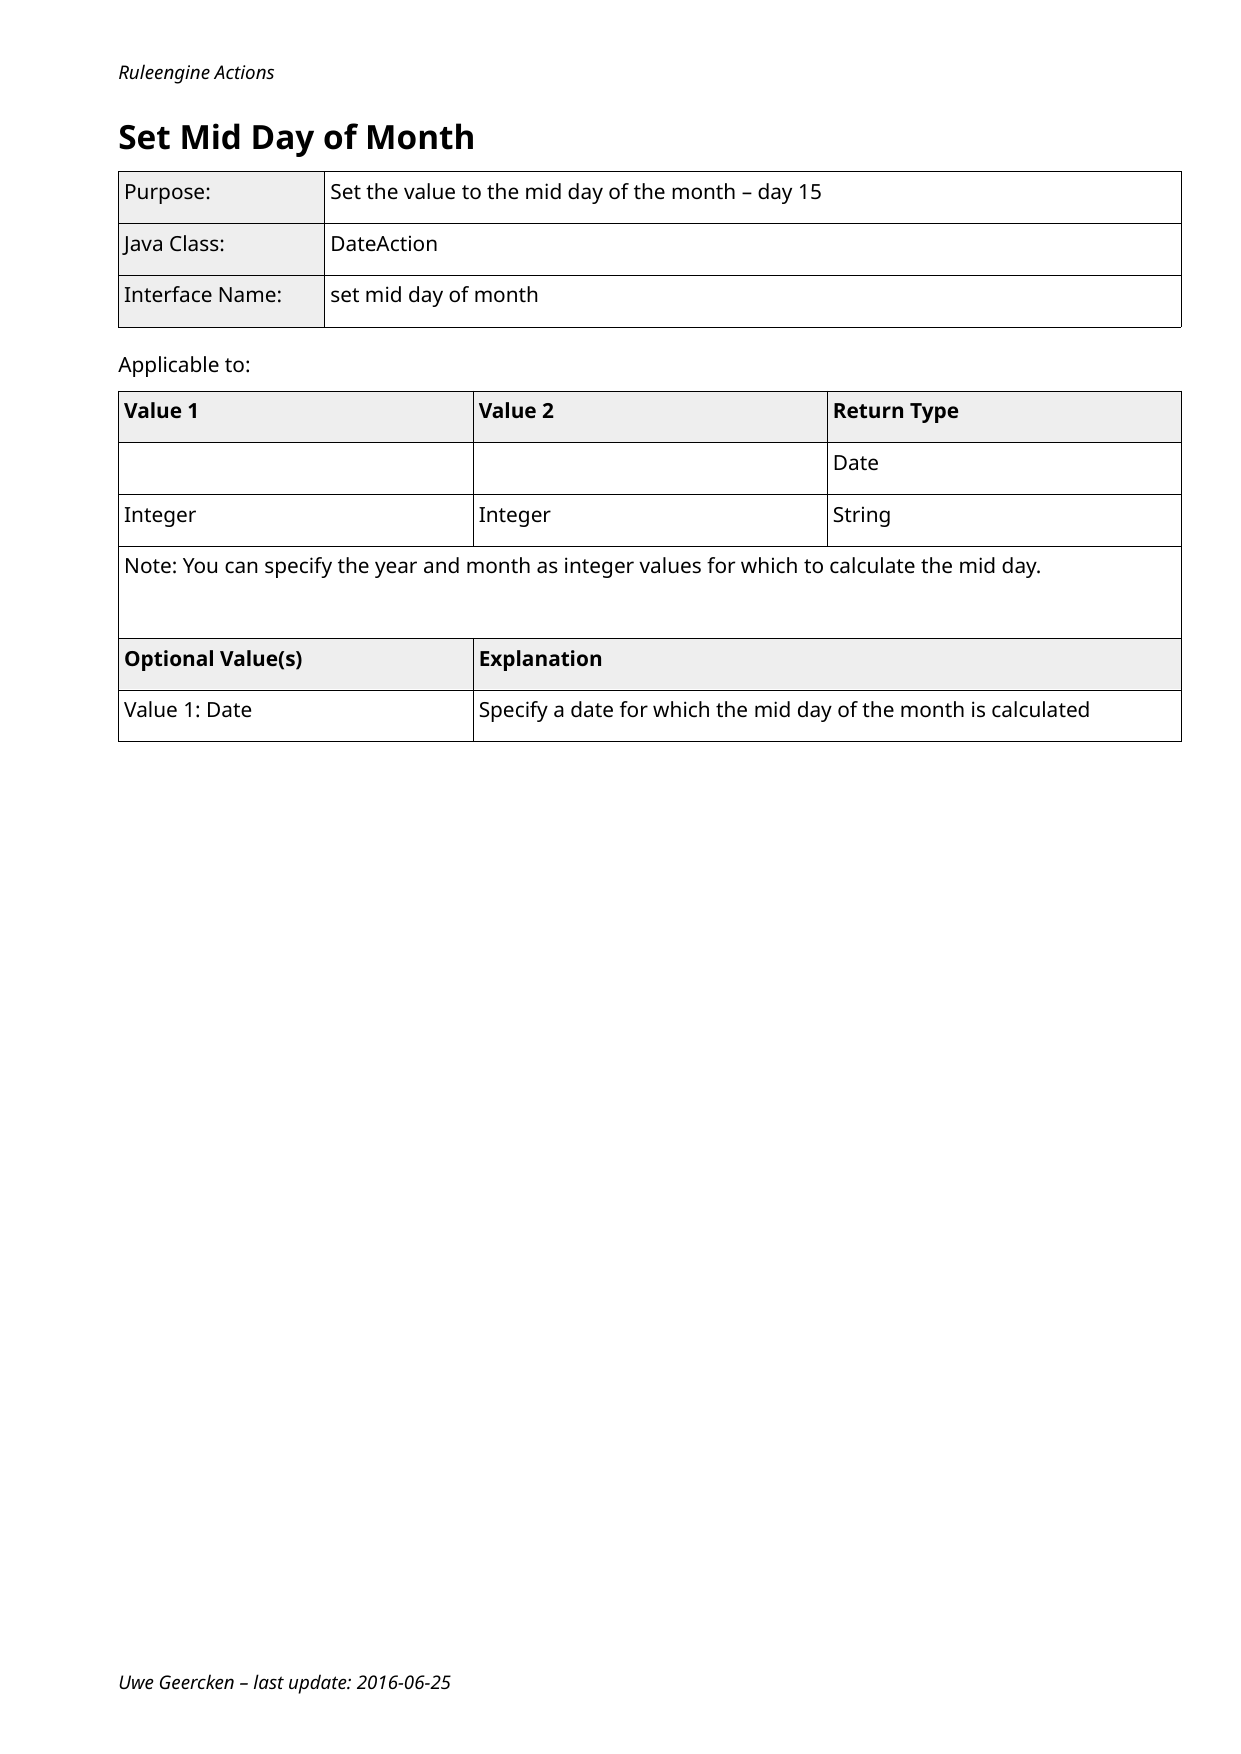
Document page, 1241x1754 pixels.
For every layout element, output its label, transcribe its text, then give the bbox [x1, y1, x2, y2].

table_cell Integer [119, 495, 473, 546]
table_header Value 1 [119, 392, 473, 442]
table_cell DateAction [325, 224, 1181, 275]
table_cell Specify a date for which the mid day of the month is calculated [474, 691, 1181, 741]
table_header Return Type [828, 392, 1181, 442]
table_cell [474, 443, 827, 494]
table_cell Interface Name: [119, 276, 324, 327]
table_header Set the value to the mid day of the month – day 15 [325, 172, 1181, 223]
table_cell Java Class: [119, 224, 324, 275]
table_cell Explanation [474, 639, 1181, 689]
table_cell [119, 443, 473, 494]
table_cell Integer [474, 495, 827, 546]
table_cell Optional Value(s) [119, 639, 473, 689]
table_header Purpose: [119, 172, 324, 223]
table_cell String [828, 495, 1181, 546]
text Applicable to: [118, 350, 1181, 379]
table_cell Value 1: Date [119, 691, 473, 741]
table_cell set mid day of month [325, 276, 1181, 327]
table_cell Date [828, 443, 1181, 494]
text Set Mid Day of Month [118, 114, 1181, 159]
table_header Value 2 [474, 392, 827, 442]
table_cell Note: You can specify the year and month as integer values for which to calculate the mid day. [119, 547, 1181, 638]
